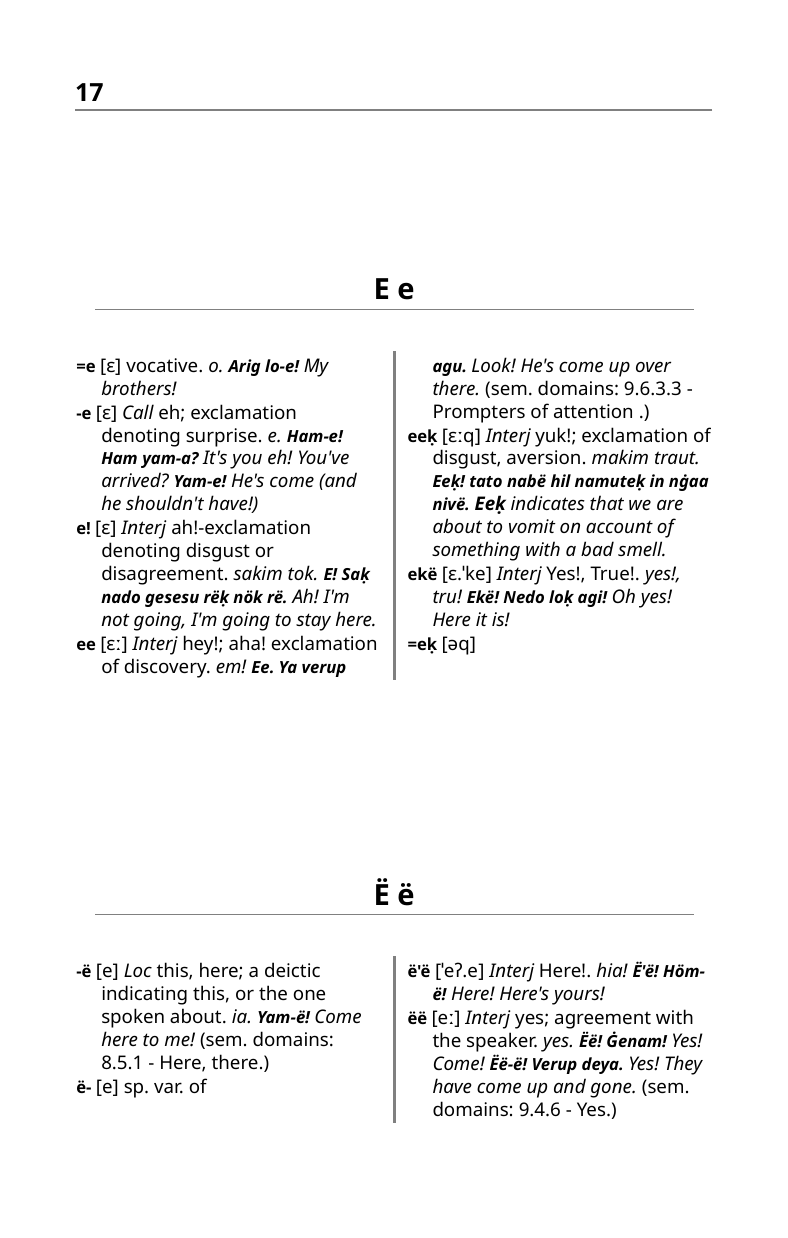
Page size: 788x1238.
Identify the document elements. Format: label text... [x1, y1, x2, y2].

text e! [ɛ] Interj ah!-exclamation denoting disgust or disagreement. sakim tok. E! Saḳ nado gesesu rëḳ nök rë. Ah! I'm not going, I'm going to stay here. [76, 513, 380, 629]
text Ë ë [95, 794, 693, 914]
text ë- [e] sp. var. of [76, 1072, 380, 1098]
text -e [ɛ] Call eh; exclamation denoting surprise. e. Ham-e! Ham yam-a? It's you eh! You've arrived? Yam-e! He's come (and he shouldn't have!) [76, 398, 380, 513]
text =eḳ [əq] [407, 629, 711, 655]
text ee [ɛː] Interj hey!; aha! exclamation of discovery. em! Ee. Ya verup [76, 629, 380, 678]
text E e [95, 188, 693, 309]
text ekë [ɛ.ˈke] Interj Yes!, True!. yes!, tru! Ekë! Nedo loḳ agi! Oh yes! Here it is! [407, 559, 711, 629]
text =e [ɛ] vocative. o. Arig lo-e! My brothers! [76, 352, 380, 398]
text ë'ë [ˈeʔ.e] Interj Here!. hia! Ë'ë! Höm-ë! Here! Here's yours! [407, 957, 711, 1003]
text -ë [e] Loc this, here; a deictic indicating this, or the one spoken about. ia. Yam-ë! Come here to me! (sem. domains: 8.5.1 - Here, there.) [76, 957, 380, 1072]
text ëë [eː] Interj yes; agreement with the speaker. yes. Ëë! Ġenam! Yes! Come! Ëë-ë! Verup deya. Yes! They have come up and gone. (sem. domains: 9.4.6 - Yes.) [407, 1003, 711, 1121]
text eeḳ [ɛːq] Interj yuk!; exclamation of disgust, aversion. makim traut. Eeḳ! tato nabë hil namuteḳ in nġaa nivë. Eeḳ indicates that we are about to vomit on account of something with a bad smell. [407, 421, 711, 559]
text agu. Look! He's come up over there. (sem. domains: 9.6.3.3 - Prompters of attention .) [407, 352, 711, 421]
